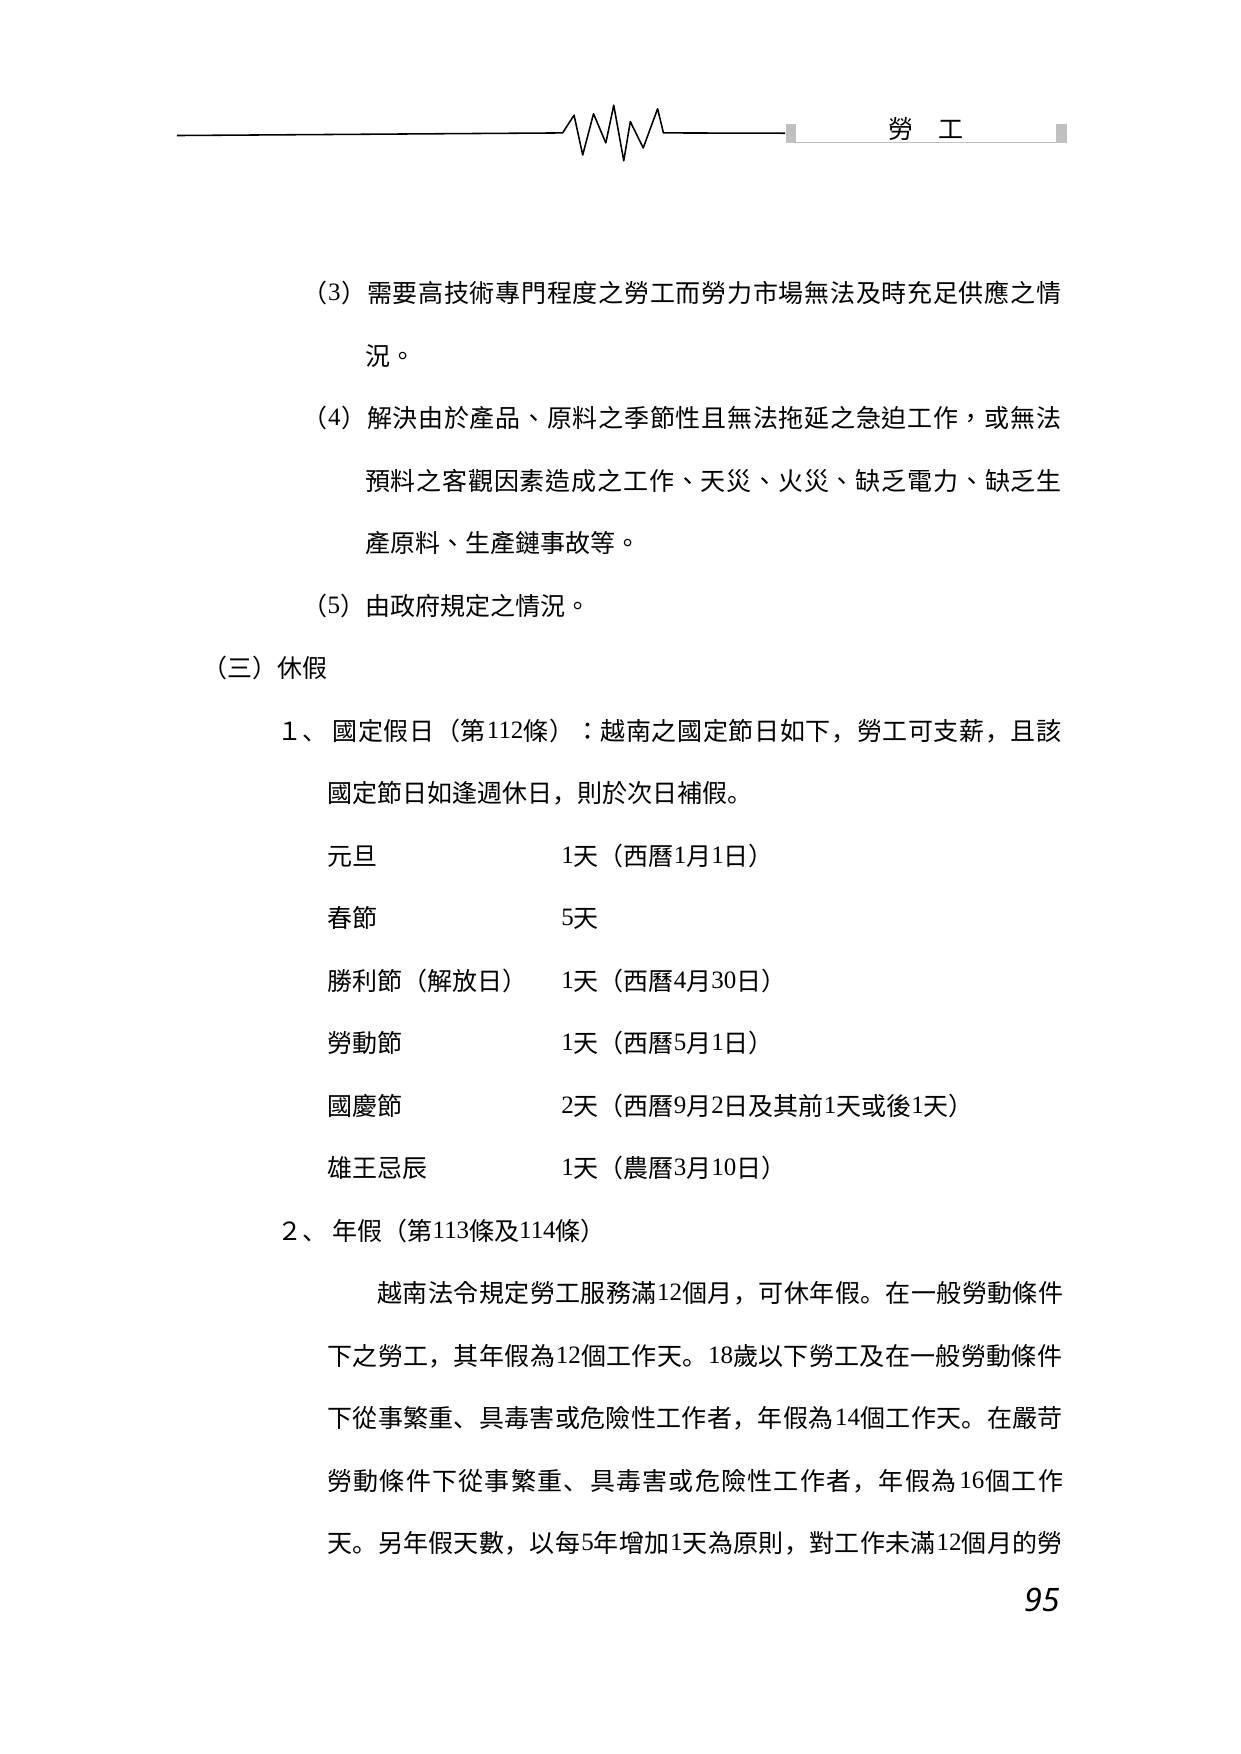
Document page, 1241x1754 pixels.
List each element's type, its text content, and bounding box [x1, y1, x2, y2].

text （4）解決由於產品、原料之季節性且無法拖延之急迫工作，或無法預料之客觀因素造成之工作、天災、火災、缺乏電力、缺乏生產原料、生產鏈事故等。 [302, 375, 1063, 563]
text 雄王忌辰 1天（農曆3月10日） [327, 1125, 1063, 1188]
text （5）由政府規定之情況。 [302, 563, 1063, 625]
text ２、 年假（第113條及114條） [277, 1188, 1063, 1250]
text １、 國定假日（第112條）：越南之國定節日如下，勞工可支薪，且該國定節日如逢週休日，則於次日補假。 [277, 688, 1063, 813]
text 春節 5天 [327, 875, 1063, 938]
text 越南法令規定勞工服務滿12個月，可休年假。在一般勞動條件下之勞工，其年假為12個工作天。18歲以下勞工及在一般勞動條件下從事繁重、具毒害或危險性工作者，年假為14個工作天。在嚴苛勞動條件下從事繁重、具毒害或危險性工作者，年假為16個工作天。另年假天數，以每5年增加1天為原則，對工作未滿12個月的勞 [327, 1250, 1063, 1563]
text （三）休假 [202, 625, 1063, 688]
text 勝利節（解放日） 1天（西曆4月30日） [327, 938, 1063, 1000]
text 勞動節 1天（西曆5月1日） [327, 1000, 1063, 1063]
text 元旦 1天（西曆1月1日） [327, 813, 1063, 875]
text 國慶節 2天（西曆9月2日及其前1天或後1天） [327, 1063, 1063, 1125]
text （3）需要高技術專門程度之勞工而勞力市場無法及時充足供應之情況。 [302, 250, 1063, 375]
